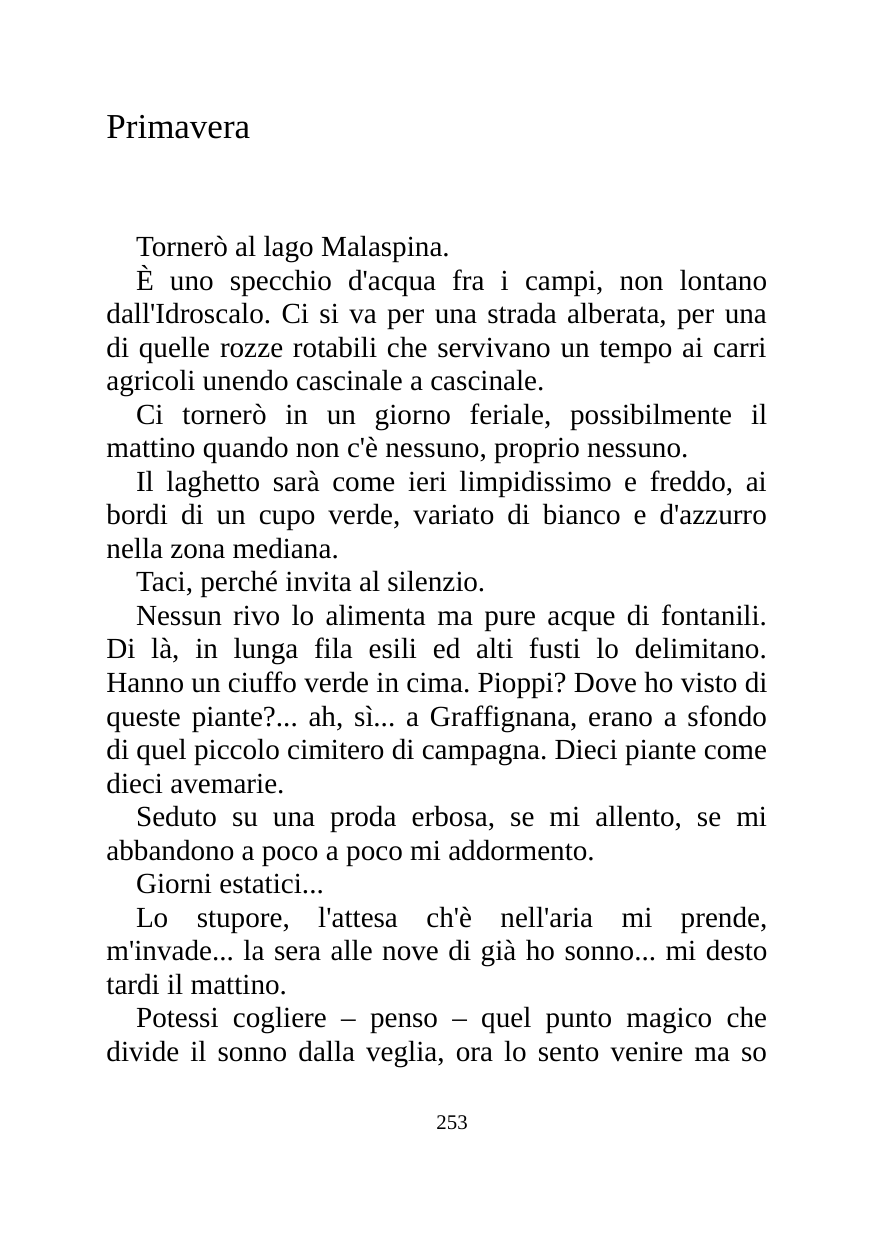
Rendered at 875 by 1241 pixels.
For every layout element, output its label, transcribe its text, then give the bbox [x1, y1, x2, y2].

text Seduto su una proda erbosa, se mi allento, se mi abbandono a poco a poco mi addormento. [106, 799, 768, 866]
text Ci tornerò in un giorno feriale, possibilmente il mattino quando non c'è nessuno, proprio nessuno. [106, 397, 768, 464]
text Taci, perché invita al silenzio. [106, 564, 768, 598]
text Nessun rivo lo alimenta ma pure acque di fontanili. Di là, in lunga fila esili ed alti fusti lo delimitano. Hanno un ciuffo verde in cima. Pioppi? Dove ho visto di queste piante?... ah, sì... a Graffignana, erano a sfondo di quel piccolo cimitero di campagna. Dieci piante come dieci avemarie. [106, 598, 768, 799]
text Lo stupore, l'attesa ch'è nell'aria mi prende, m'invade... la sera alle nove di già ho sonno... mi desto tardi il mattino. [106, 900, 768, 1001]
text È uno specchio d'acqua fra i campi, non lontano dall'Idroscalo. Ci si va per una strada alberata, per una di quelle rozze rotabili che servivano un tempo ai carri agricoli unendo cascinale a cascinale. [106, 263, 768, 397]
text Potessi cogliere – penso – quel punto magico che divide il sonno dalla veglia, ora lo sento venire ma so [106, 1001, 768, 1068]
text Il laghetto sarà come ieri limpidissimo e freddo, ai bordi di un cupo verde, variato di bianco e d'azzurro nella zona mediana. [106, 464, 768, 564]
text Tornerò al lago Malaspina. [106, 229, 768, 263]
subtitle Primavera [106, 106, 768, 146]
text Giorni estatici... [106, 866, 768, 900]
